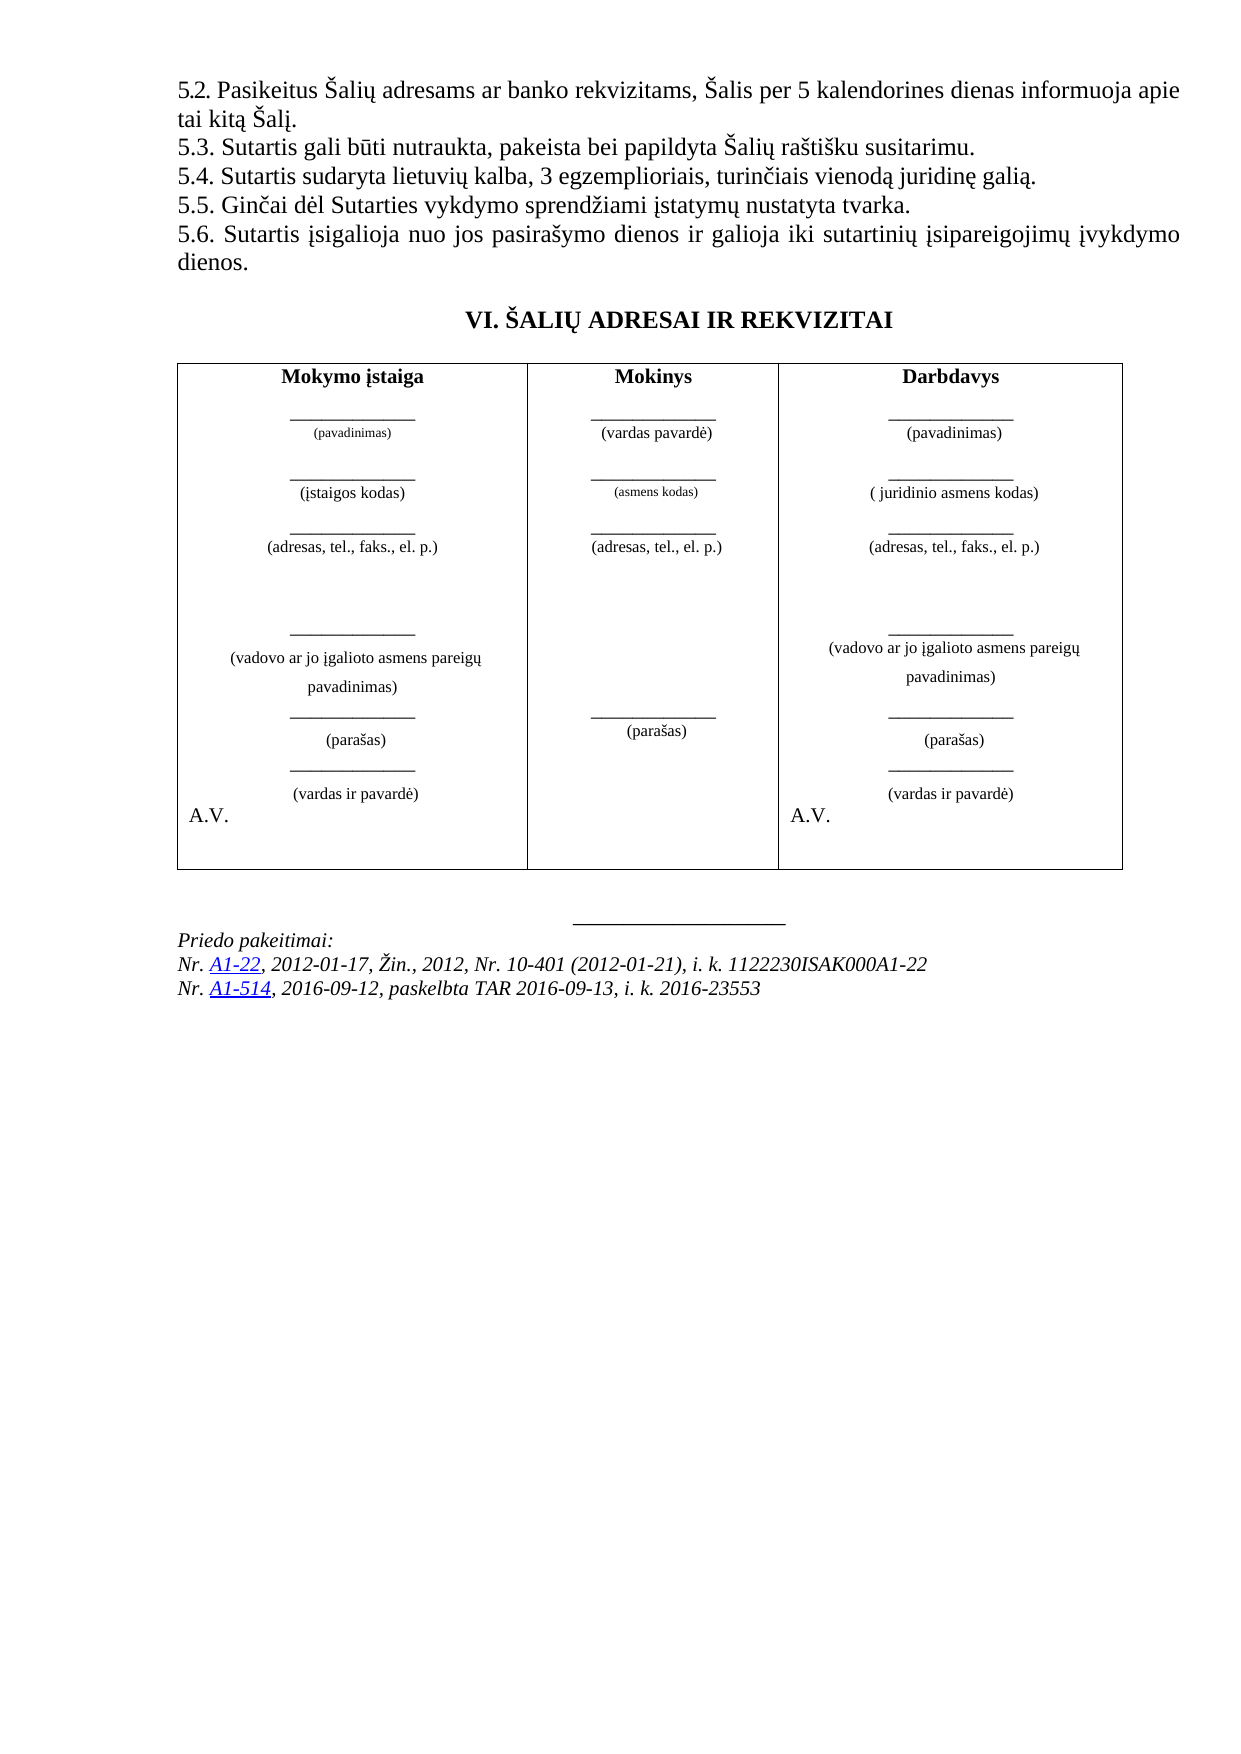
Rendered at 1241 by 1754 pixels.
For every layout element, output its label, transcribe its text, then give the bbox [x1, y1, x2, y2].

text VI. ŠALIŲ ADRESAI IR REKVIZITAI [177, 305, 1181, 334]
table_cell ____________ (adresas, tel., faks., el. p.) [779, 512, 1122, 613]
text 5.6. Sutartis įsigalioja nuo jos pasirašymo dienos ir galioja iki sutartinių įsipareigojimų įvykdymo dienos. [177, 219, 1181, 276]
text 5.5. Ginčai dėl Sutarties vykdymo sprendžiami įstatymų nustatyta tvarka. [177, 190, 1181, 219]
table_header Darbdavys [779, 364, 1122, 398]
table_cell ____________ (adresas, tel., el. p.) [528, 512, 778, 613]
text 5.3. Sutartis gali būti nutraukta, pakeista bei papildyta Šalių raštišku susitarimu. [177, 132, 1181, 161]
text Priedo pakeitimai: [177, 928, 1181, 952]
table_cell ____________ (vardas pavardė) [528, 399, 778, 458]
table_cell ____________ ( juridinio asmens kodas) [779, 458, 1122, 512]
table_header Mokinys [528, 364, 778, 398]
text Nr. A1-514, 2016-09-12, paskelbta TAR 2016-09-13, i. k. 2016-23553 [177, 976, 1181, 1000]
table_cell ____________ (parašas) ____________ (vardas ir pavardė) A.V. [178, 696, 527, 869]
table_cell ____________ (adresas, tel., faks., el. p.) [178, 512, 527, 613]
table_cell ____________ (pavadinimas) [178, 399, 527, 458]
text Nr. A1-22, 2012-01-17, Žin., 2012, Nr. 10-401 (2012-01-21), i. k. 1122230ISAK000A1-22 [177, 952, 1181, 976]
text 5.4. Sutartis sudaryta lietuvių kalba, 3 egzemplioriais, turinčiais vienodą juridinę galią. [177, 161, 1181, 190]
table_cell ____________ (parašas) ____________ (vardas ir pavardė) A.V. [779, 696, 1122, 869]
table_header Mokymo įstaiga [178, 364, 527, 398]
table_cell ____________ (įstaigos kodas) [178, 458, 527, 512]
table_cell [528, 613, 778, 696]
text 5.2. Pasikeitus Šalių adresams ar banko rekvizitams, Šalis per 5 kalendorines dienas informuoja apie tai kitą Šalį. [177, 75, 1181, 132]
table_cell ____________ (asmens kodas) [528, 458, 778, 512]
table_cell ____________ (vadovo ar jo įgalioto asmens pareigų pavadinimas) [178, 613, 527, 696]
table_cell ____________ (vadovo ar jo įgalioto asmens pareigų pavadinimas) [779, 613, 1122, 696]
table_cell ____________ (parašas) [528, 696, 778, 869]
table_cell ____________ (pavadinimas) [779, 399, 1122, 458]
text _________________ [177, 899, 1181, 928]
